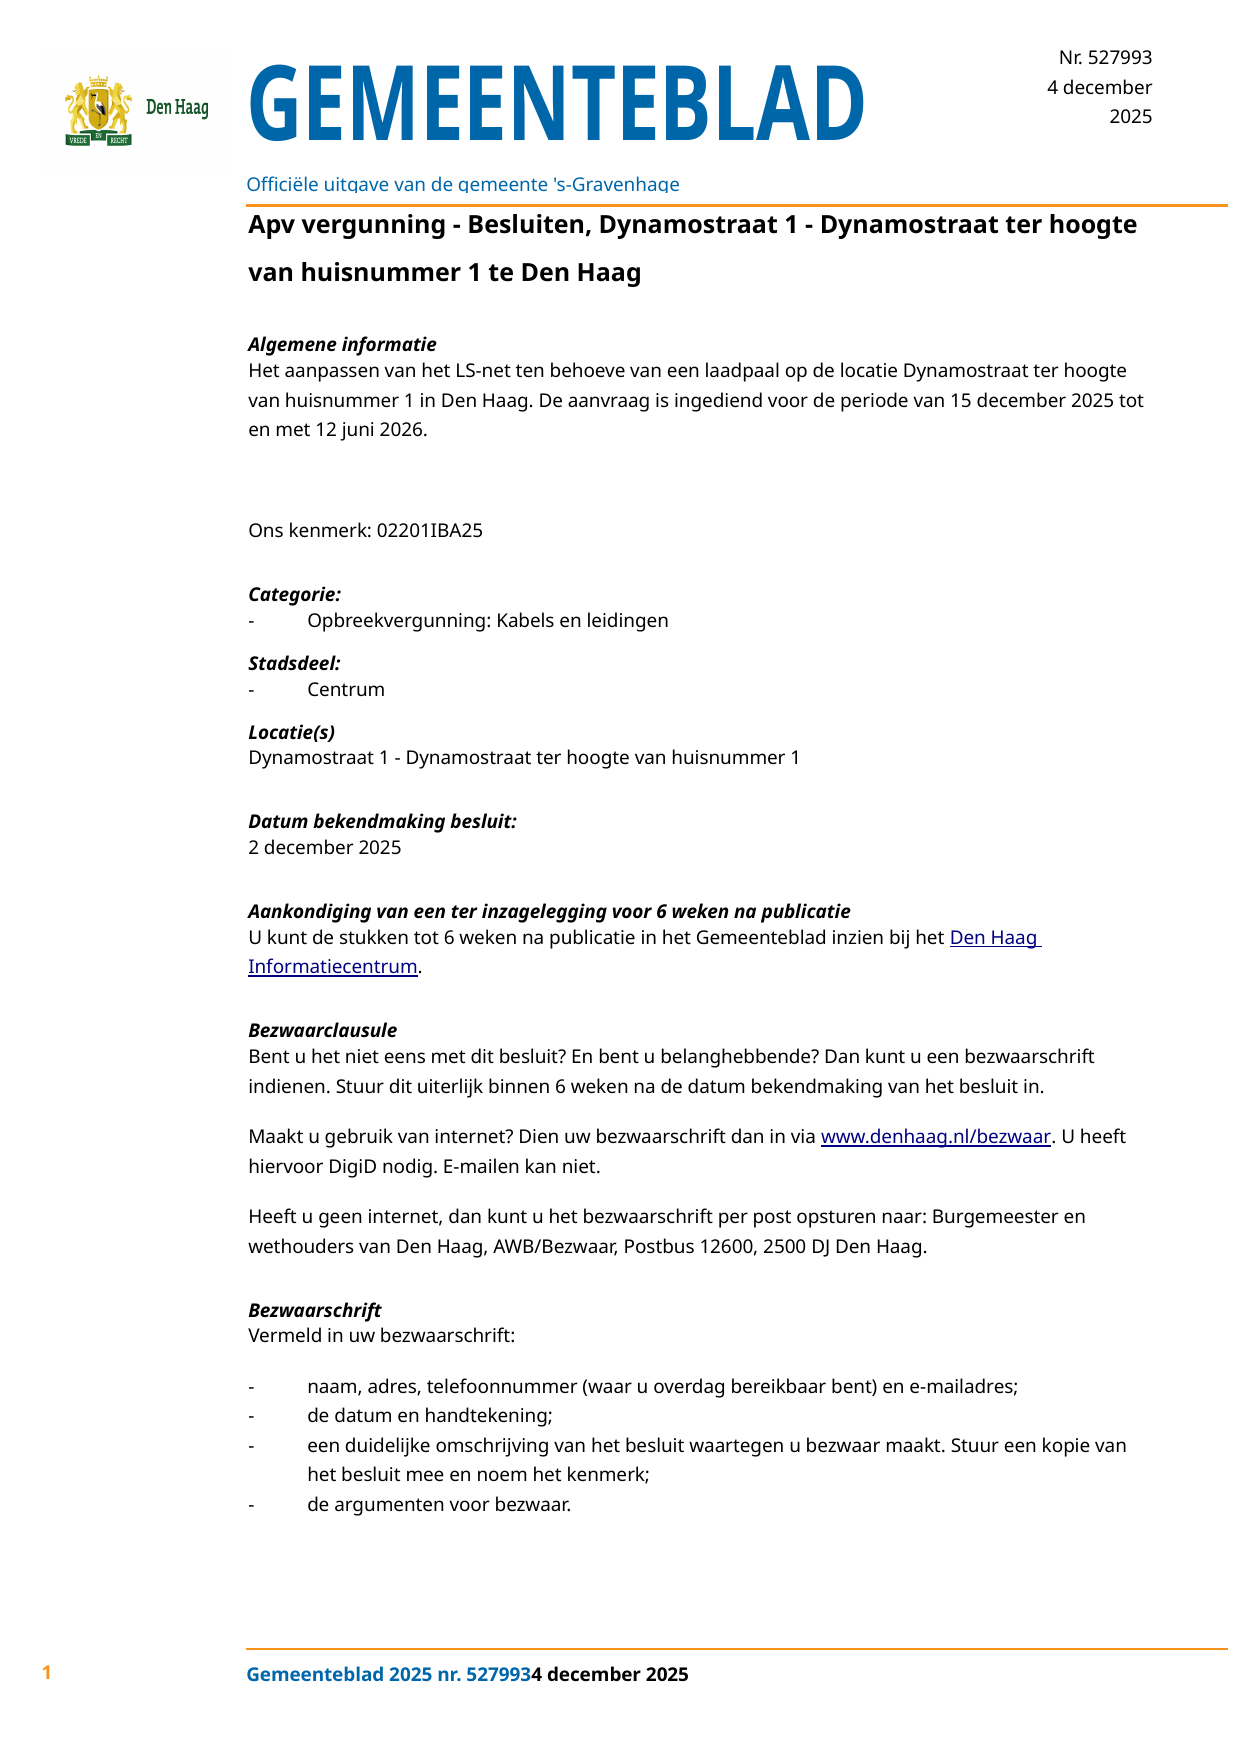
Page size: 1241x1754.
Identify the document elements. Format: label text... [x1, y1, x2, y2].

text Datum bekendmaking besluit: [248, 808, 1152, 834]
text Locatie(s) [248, 719, 1152, 744]
text Bent u het niet eens met dit besluit? En bent u belanghebbende? Dan kunt u een bezwaarschrift indienen. Stuur dit uiterlijk binnen 6 weken na de datum bekendmaking van het besluit in. [248, 1043, 1152, 1098]
text Het aanpassen van het LS-net ten behoeve van een laadpaal op de locatie Dynamostraat ter hoogte van huisnummer 1 in Den Haag. De aanvraag is ingediend voor de periode van 15 december 2025 tot en met 12 juni 2026. [248, 357, 1152, 442]
text Aankondiging van een ter inzagelegging voor 6 weken na publicatie [248, 898, 1152, 924]
text Heeft u geen internet, dan kunt u het bezwaarschrift per post opsturen naar: Burgemeester en wethouders van Den Haag, AWB/Bezwaar, Postbus 12600, 2500 DJ Den Haag. [248, 1203, 1152, 1258]
text Bezwaarschrift [248, 1297, 1152, 1322]
list naam, adres, telefoonnummer (waar u overdag bereikbaar bent) en e-mailadres; [248, 1373, 1152, 1399]
text Vermeld in uw bezwaarschrift: [248, 1322, 1152, 1348]
text Ons kenmerk: 02201IBA25 [248, 517, 1152, 543]
list de datum en handtekening; [248, 1402, 1152, 1428]
text 2 december 2025 [248, 834, 1152, 860]
text U kunt de stukken tot 6 weken na publicatie in het Gemeenteblad inzien bij het Den Haag Informatiecentrum. [248, 924, 1152, 979]
list een duidelijke omschrijving van het besluit waartegen u bezwaar maakt. Stuur een kopie van het besluit mee en noem het kenmerk; [248, 1432, 1152, 1487]
text Stadsdeel: [248, 650, 1152, 676]
text Apv vergunning - Besluiten, Dynamostraat 1 - Dynamostraat ter hoogte van huisnummer 1 te Den Haag [248, 207, 1152, 288]
list Centrum [248, 676, 1152, 701]
picture [41, 47, 231, 172]
text Algemene informatie [248, 331, 1152, 357]
text Bezwaarclausule [248, 1017, 1152, 1043]
text Dynamostraat 1 - Dynamostraat ter hoogte van huisnummer 1 [248, 744, 1152, 770]
text Categorie: [248, 581, 1152, 607]
list de argumenten voor bezwaar. [248, 1491, 1152, 1517]
text Maakt u gebruik van internet? Dien uw bezwaarschrift dan in via www.denhaag.nl/bezwaar. U heeft hiervoor DigiD nodig. E-mailen kan niet. [248, 1123, 1152, 1178]
list Opbreekvergunning: Kabels en leidingen [248, 607, 1152, 633]
